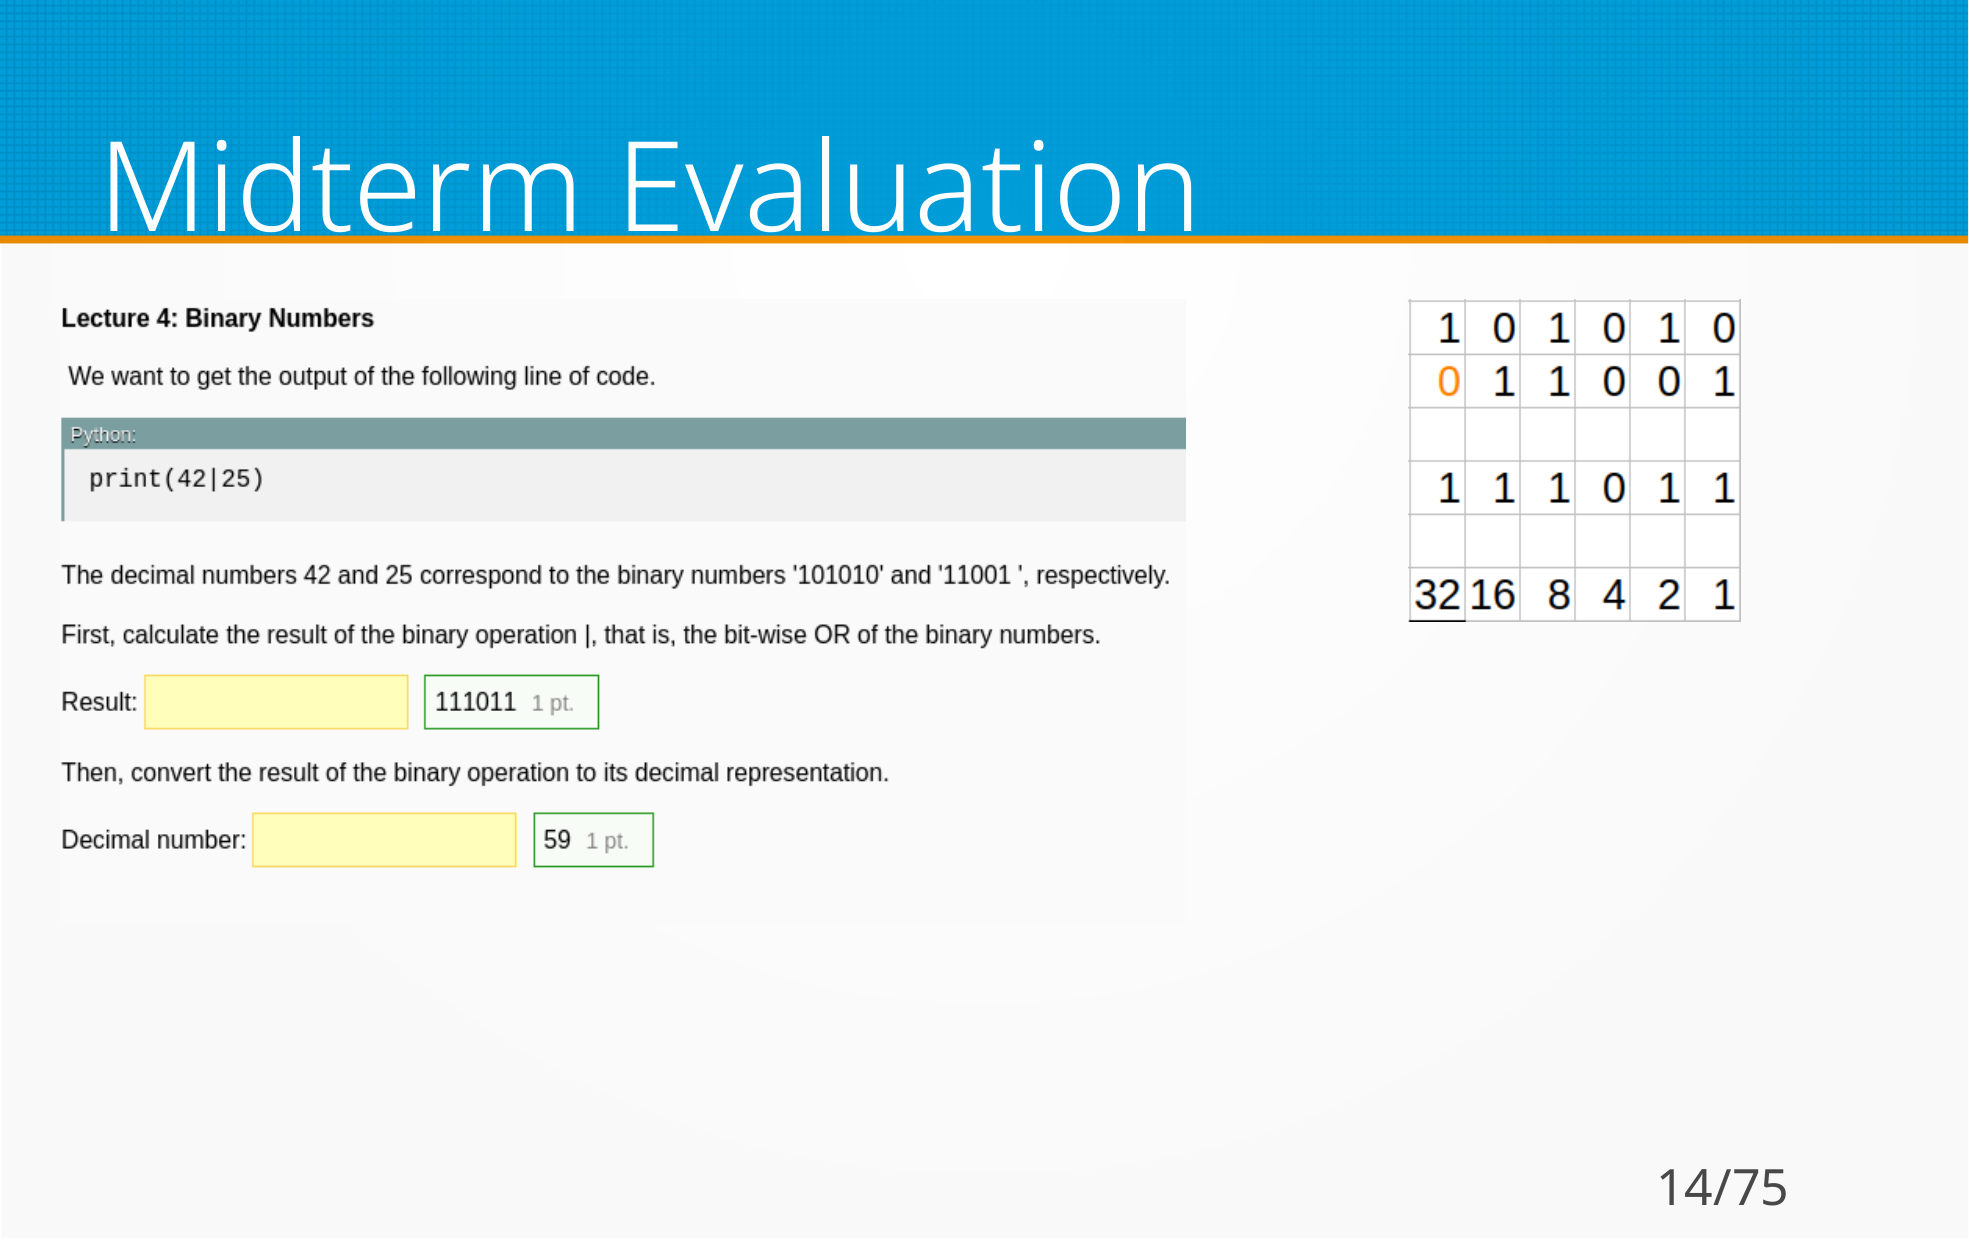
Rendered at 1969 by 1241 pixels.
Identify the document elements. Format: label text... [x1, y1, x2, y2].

title Midterm Evaluation [98, 49, 1870, 257]
picture [0, 236, 1969, 1241]
